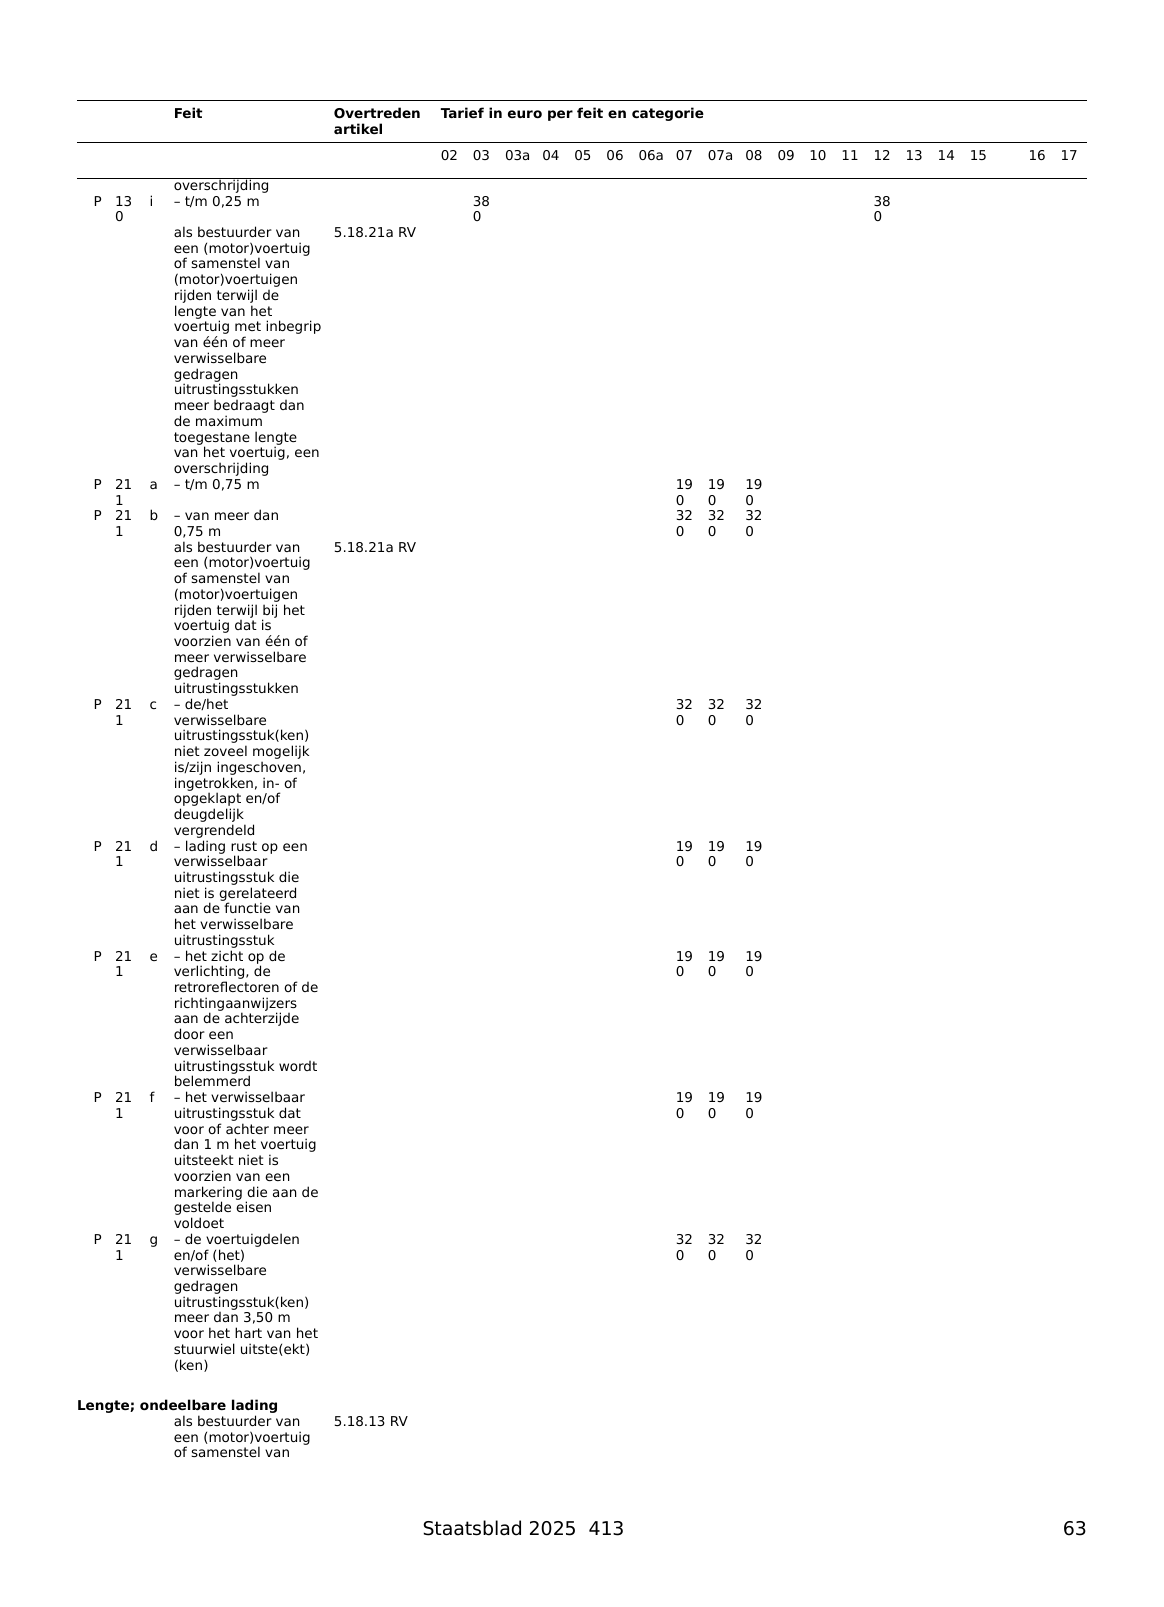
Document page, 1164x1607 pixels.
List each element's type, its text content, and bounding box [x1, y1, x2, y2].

table_cell [600, 477, 632, 508]
table_cell [1054, 838, 1087, 948]
table_cell [868, 949, 899, 1090]
table_cell [600, 1398, 632, 1414]
table_cell d [144, 838, 162, 948]
table_cell [77, 949, 82, 1090]
table_cell [77, 179, 82, 193]
table_cell [868, 225, 899, 477]
table_cell [568, 697, 600, 838]
table_cell 03a [499, 143, 536, 178]
table_cell [1054, 225, 1087, 477]
table_cell [88, 1414, 109, 1461]
table_cell 320 [670, 697, 702, 838]
table_cell [1022, 1373, 1054, 1398]
table_cell [632, 1090, 670, 1232]
table_cell [600, 1373, 632, 1398]
table_cell [1022, 1398, 1054, 1414]
table_cell [536, 540, 568, 697]
table_cell [1054, 1373, 1087, 1398]
table_cell 211 [109, 477, 143, 508]
table_cell 5.18.13 RV [328, 1414, 434, 1461]
table_cell 320 [739, 697, 771, 838]
table_cell [162, 508, 167, 539]
table_cell [600, 540, 632, 697]
table_cell [568, 194, 600, 225]
table_cell [803, 477, 835, 508]
table_cell [162, 1373, 167, 1398]
table_cell [964, 838, 1022, 948]
table_cell [82, 508, 87, 539]
table_cell 190 [702, 838, 739, 948]
table_cell [600, 838, 632, 948]
table_cell [109, 540, 143, 697]
table_cell [328, 949, 434, 1090]
table_cell [803, 1414, 835, 1461]
table_cell [467, 508, 499, 539]
table_cell [467, 1414, 499, 1461]
table_cell [1022, 225, 1054, 477]
table_cell 17 [1054, 143, 1087, 178]
table_cell [328, 143, 434, 178]
table_cell [499, 697, 536, 838]
table_cell [931, 225, 963, 477]
table_cell [77, 838, 82, 948]
table_cell 09 [771, 143, 803, 178]
table_cell [328, 1373, 434, 1398]
table_cell [109, 1373, 143, 1398]
table_cell [1054, 1414, 1087, 1461]
table_cell [1054, 1090, 1087, 1232]
table_cell [931, 1090, 963, 1232]
table_cell [803, 949, 835, 1090]
table_cell [568, 477, 600, 508]
table_cell 02 [435, 143, 467, 178]
table_cell 320 [670, 1232, 702, 1373]
table_cell 15 [964, 143, 1022, 178]
table_cell [568, 1414, 600, 1461]
table_cell [467, 225, 499, 477]
table_cell [536, 1398, 568, 1414]
table_cell [568, 1090, 600, 1232]
table_cell [899, 194, 931, 225]
table_cell overschrijding [168, 179, 328, 193]
table_cell [931, 1373, 963, 1398]
table_cell [162, 1090, 167, 1232]
table_cell [77, 508, 82, 539]
table_cell [88, 540, 109, 697]
table_cell [467, 1232, 499, 1373]
table_cell [835, 838, 867, 948]
table_cell [632, 1414, 670, 1461]
table_cell [803, 1373, 835, 1398]
table_cell [162, 540, 167, 697]
table_cell [536, 949, 568, 1090]
table_cell [568, 1398, 600, 1414]
table_cell [88, 225, 109, 477]
table_cell [835, 194, 867, 225]
table_cell [328, 1232, 434, 1373]
table_cell [771, 1414, 803, 1461]
table_cell [964, 1232, 1022, 1373]
table_cell [435, 225, 467, 477]
table_cell [771, 697, 803, 838]
table_cell [77, 194, 82, 225]
table_cell [568, 1373, 600, 1398]
table_cell [467, 1398, 499, 1414]
table_cell 190 [702, 1090, 739, 1232]
table_cell [702, 1398, 739, 1414]
table_cell [835, 697, 867, 838]
table_cell 190 [702, 949, 739, 1090]
table_cell – lading rust op een verwisselbaar uitrustingsstuk die niet is gerelateerd aan de functie van het verwisselbare uitrustingsstuk [168, 838, 328, 948]
table_cell [82, 838, 87, 948]
table_cell 13 [899, 143, 931, 178]
table_cell 05 [568, 143, 600, 178]
table_cell [568, 1232, 600, 1373]
table_header [82, 101, 87, 142]
table_cell [467, 179, 499, 193]
table_cell [899, 477, 931, 508]
table_cell – het zicht op de verlichting, de retroreflectoren of de richtingaanwijzers aan de achterzijde door een verwisselbaar uitrustingsstuk wordt belemmerd [168, 949, 328, 1090]
table_cell 07a [702, 143, 739, 178]
table_cell P [88, 1232, 109, 1373]
table_cell [435, 1090, 467, 1232]
table_cell [499, 1090, 536, 1232]
table_cell [899, 540, 931, 697]
table_cell [899, 508, 931, 539]
table_cell [499, 508, 536, 539]
table_cell [931, 540, 963, 697]
table_cell [1022, 697, 1054, 838]
table_cell [600, 697, 632, 838]
table_cell [88, 1373, 109, 1398]
table_cell [499, 540, 536, 697]
table_cell [1054, 508, 1087, 539]
table_cell [702, 194, 739, 225]
table_cell [899, 1090, 931, 1232]
table_cell [931, 508, 963, 539]
table_cell [670, 179, 702, 193]
table_cell [803, 225, 835, 477]
table_cell [144, 1373, 162, 1398]
table_cell [899, 1232, 931, 1373]
table_cell 320 [739, 508, 771, 539]
table_cell [77, 225, 82, 477]
table_cell [899, 838, 931, 948]
table_cell [1022, 838, 1054, 948]
table_cell 380 [467, 194, 499, 225]
table_cell [499, 194, 536, 225]
table_cell 5.18.21a RV [328, 540, 434, 697]
table_cell [632, 225, 670, 477]
table_cell – het verwisselbaar uitrustingsstuk dat voor of achter meer dan 1 m het voertuig uitsteekt niet is voorzien van een markering die aan de gestelde eisen voldoet [168, 1090, 328, 1232]
table_cell [771, 225, 803, 477]
table_cell [632, 540, 670, 697]
table_cell [964, 508, 1022, 539]
table_header [1054, 101, 1087, 142]
table_header [162, 101, 167, 142]
table_cell 08 [739, 143, 771, 178]
table_cell 130 [109, 194, 143, 225]
table_cell [499, 225, 536, 477]
table_cell [82, 477, 87, 508]
table_cell [739, 225, 771, 477]
table_cell [803, 540, 835, 697]
table_cell – t/m 0,25 m [168, 194, 328, 225]
table_cell [632, 1398, 670, 1414]
table_cell [931, 1232, 963, 1373]
table_cell 07 [670, 143, 702, 178]
table_cell [771, 838, 803, 948]
table_cell [868, 1414, 899, 1461]
table_cell [964, 225, 1022, 477]
table_cell [536, 508, 568, 539]
table_cell [835, 477, 867, 508]
table_cell [702, 1414, 739, 1461]
table_cell 03 [467, 143, 499, 178]
table_cell [632, 1373, 670, 1398]
table_cell [771, 540, 803, 697]
table_cell 190 [670, 477, 702, 508]
table_cell [702, 1373, 739, 1398]
table_cell [1022, 1232, 1054, 1373]
table_cell [600, 949, 632, 1090]
table_cell [499, 1414, 536, 1461]
table_cell 211 [109, 1232, 143, 1373]
table_cell [931, 697, 963, 838]
table_header [109, 101, 143, 142]
table_cell [467, 477, 499, 508]
table_cell [568, 225, 600, 477]
table_cell [1022, 1090, 1054, 1232]
table_cell [82, 540, 87, 697]
table_cell [467, 1090, 499, 1232]
table_cell [499, 949, 536, 1090]
table_cell [868, 540, 899, 697]
table_cell [144, 540, 162, 697]
table_cell [77, 143, 82, 178]
table_cell [632, 838, 670, 948]
table_cell [600, 194, 632, 225]
table_cell [835, 540, 867, 697]
table_cell [632, 1232, 670, 1373]
table_cell [868, 179, 899, 193]
table_cell [771, 1373, 803, 1398]
table_cell 06a [632, 143, 670, 178]
table_cell [1054, 540, 1087, 697]
table_cell [803, 1398, 835, 1414]
table_cell [964, 697, 1022, 838]
table_cell [835, 1090, 867, 1232]
table_cell [88, 143, 109, 178]
table_cell [162, 225, 167, 477]
table_cell [931, 179, 963, 193]
table_cell 211 [109, 949, 143, 1090]
table_cell [82, 194, 87, 225]
table_cell [435, 838, 467, 948]
table_cell [868, 508, 899, 539]
table_cell P [88, 949, 109, 1090]
table_cell [467, 540, 499, 697]
table_cell 320 [670, 508, 702, 539]
table_cell [162, 949, 167, 1090]
table_cell 190 [739, 1090, 771, 1232]
table_cell [600, 1232, 632, 1373]
table_cell [931, 477, 963, 508]
table_cell [835, 1414, 867, 1461]
table_cell [899, 949, 931, 1090]
table_cell [835, 949, 867, 1090]
table_cell [536, 838, 568, 948]
table_cell [964, 1373, 1022, 1398]
table_cell [1054, 194, 1087, 225]
table_cell [435, 477, 467, 508]
table_cell [632, 508, 670, 539]
table_cell [600, 1414, 632, 1461]
table_cell [536, 1414, 568, 1461]
table_cell [435, 540, 467, 697]
table_cell [835, 508, 867, 539]
table_cell [803, 194, 835, 225]
table_cell [82, 225, 87, 477]
table_cell [632, 179, 670, 193]
table_cell c [144, 697, 162, 838]
table_cell [499, 1398, 536, 1414]
table_cell [144, 179, 162, 193]
table_cell [328, 838, 434, 948]
table_cell [82, 1373, 87, 1398]
table_cell [1022, 949, 1054, 1090]
table_cell [328, 1398, 434, 1414]
table_cell als bestuurder van een (motor)voertuig of samenstel van [168, 1414, 328, 1461]
table_cell [467, 1373, 499, 1398]
table_cell 190 [739, 838, 771, 948]
table_cell 211 [109, 838, 143, 948]
table_cell [899, 1373, 931, 1398]
table_cell [868, 1398, 899, 1414]
table_cell [162, 194, 167, 225]
table_cell i [144, 194, 162, 225]
table_cell [964, 1090, 1022, 1232]
table_cell [739, 1414, 771, 1461]
table_cell P [88, 477, 109, 508]
table_cell [568, 838, 600, 948]
table_cell [536, 477, 568, 508]
table_cell 190 [739, 949, 771, 1090]
table_cell 190 [702, 477, 739, 508]
table_cell – t/m 0,75 m [168, 477, 328, 508]
table_cell [931, 194, 963, 225]
table_cell 190 [670, 838, 702, 948]
table_cell [568, 508, 600, 539]
table_cell 16 [1022, 143, 1054, 178]
table_cell [536, 1373, 568, 1398]
table_cell [82, 949, 87, 1090]
table_cell [899, 179, 931, 193]
table_cell [536, 179, 568, 193]
table_cell [435, 1232, 467, 1373]
table_cell [899, 1398, 931, 1414]
table_cell [435, 697, 467, 838]
table_cell [162, 477, 167, 508]
table_cell [771, 1232, 803, 1373]
table_cell [771, 194, 803, 225]
table_cell P [88, 508, 109, 539]
table_cell [109, 225, 143, 477]
table_cell – van meer dan 0,75 m [168, 508, 328, 539]
table_header Feit [168, 101, 328, 142]
table_cell 06 [600, 143, 632, 178]
table_cell [771, 949, 803, 1090]
table_cell [835, 179, 867, 193]
table_cell [670, 1373, 702, 1398]
table_cell als bestuurder van een (motor)voertuig of samenstel van (motor)voertuigen rijden terwijl bij het voertuig dat is voorzien van één of meer verwisselbare gedragen uitrustingsstukken [168, 540, 328, 697]
table_header [77, 101, 82, 142]
table_cell [600, 225, 632, 477]
table_cell [868, 1373, 899, 1398]
table_cell [162, 1414, 167, 1461]
table_cell [771, 508, 803, 539]
table_cell [1054, 477, 1087, 508]
table_cell P [88, 697, 109, 838]
table_cell [1022, 477, 1054, 508]
table_header Tarief in euro per feit en categorie [435, 101, 1054, 142]
table_cell 380 [868, 194, 899, 225]
table_cell [435, 949, 467, 1090]
table_cell [499, 179, 536, 193]
table_cell [739, 179, 771, 193]
table_cell P [88, 838, 109, 948]
table_cell [632, 194, 670, 225]
table_cell [109, 1414, 143, 1461]
table_cell [109, 179, 143, 193]
table_cell [670, 1414, 702, 1461]
table_cell [162, 143, 167, 178]
table_cell [771, 477, 803, 508]
table_cell [964, 949, 1022, 1090]
table_cell [670, 225, 702, 477]
table_cell [1022, 194, 1054, 225]
table_cell [435, 1373, 467, 1398]
table_header Overtreden artikel [328, 101, 434, 142]
table_cell [328, 179, 434, 193]
table_cell [702, 540, 739, 697]
table_cell [82, 1090, 87, 1232]
table_cell [739, 1398, 771, 1414]
table_cell [162, 179, 167, 193]
table_cell [82, 697, 87, 838]
table_cell [168, 143, 328, 178]
table_cell [835, 1398, 867, 1414]
table_cell [568, 949, 600, 1090]
table_cell [739, 1373, 771, 1398]
table_cell [868, 477, 899, 508]
table_cell [435, 194, 467, 225]
table_cell [835, 1373, 867, 1398]
table_cell [739, 194, 771, 225]
table_cell [931, 1414, 963, 1461]
table_cell g [144, 1232, 162, 1373]
table_header [88, 101, 109, 142]
table_cell [1022, 508, 1054, 539]
table_cell [467, 838, 499, 948]
table_cell [670, 1398, 702, 1414]
table_cell e [144, 949, 162, 1090]
table_cell [77, 697, 82, 838]
table_cell [964, 179, 1022, 193]
table_cell [328, 194, 434, 225]
table_cell [771, 1398, 803, 1414]
table_cell b [144, 508, 162, 539]
table_cell [670, 540, 702, 697]
table_cell [868, 838, 899, 948]
table_cell Lengte; ondeelbare lading [77, 1398, 328, 1414]
table_cell P [88, 194, 109, 225]
table_header [144, 101, 162, 142]
table_cell 11 [835, 143, 867, 178]
table_cell [702, 179, 739, 193]
table_cell [1054, 949, 1087, 1090]
table_cell [803, 697, 835, 838]
table_cell als bestuurder van een (motor)voertuig of samenstel van (motor)voertuigen rijden terwijl de lengte van het voertuig met inbegrip van één of meer verwisselbare gedragen uitrustingsstukken meer bedraagt dan de maximum toegestane lengte van het voertuig, een overschrijding [168, 225, 328, 477]
table_cell [899, 225, 931, 477]
table_cell [771, 1090, 803, 1232]
table_cell 211 [109, 697, 143, 838]
table_cell [803, 1232, 835, 1373]
table_cell [77, 1090, 82, 1232]
table_cell [835, 225, 867, 477]
table_cell [499, 1373, 536, 1398]
table_cell [803, 838, 835, 948]
table_cell [435, 508, 467, 539]
table_cell [600, 508, 632, 539]
table_cell [1022, 1414, 1054, 1461]
table_cell [931, 949, 963, 1090]
table_cell [144, 225, 162, 477]
table_cell [82, 1232, 87, 1373]
table_cell [82, 179, 87, 193]
table_cell [168, 1373, 328, 1398]
table_cell – de/het verwisselbare uitrustingsstuk(ken) niet zoveel mogelijk is/zijn ingeschoven, ingetrokken, in- of opgeklapt en/of deugdelijk vergrendeld [168, 697, 328, 838]
table_cell [536, 1232, 568, 1373]
table_cell [499, 838, 536, 948]
table_cell 190 [670, 949, 702, 1090]
table_cell 190 [739, 477, 771, 508]
table_cell [868, 1232, 899, 1373]
table_cell [77, 540, 82, 697]
table_cell [771, 179, 803, 193]
table_cell [1054, 697, 1087, 838]
table_cell 14 [931, 143, 963, 178]
table_cell [803, 179, 835, 193]
table_cell [868, 1090, 899, 1232]
table_cell [1054, 1232, 1087, 1373]
table_cell [536, 225, 568, 477]
table_cell [1022, 540, 1054, 697]
table_cell [328, 697, 434, 838]
table_cell [435, 1398, 467, 1414]
table_cell [77, 1414, 82, 1461]
table_cell [803, 508, 835, 539]
table_cell [435, 179, 467, 193]
table_cell [162, 1232, 167, 1373]
table_cell 211 [109, 508, 143, 539]
table_cell [964, 1414, 1022, 1461]
table_cell [835, 1232, 867, 1373]
table_cell [964, 477, 1022, 508]
table_cell [600, 179, 632, 193]
table_cell f [144, 1090, 162, 1232]
table_cell 190 [670, 1090, 702, 1232]
table_cell [568, 540, 600, 697]
table_cell [82, 143, 87, 178]
table_cell [88, 179, 109, 193]
table_cell [964, 194, 1022, 225]
table_cell 10 [803, 143, 835, 178]
table_cell [467, 949, 499, 1090]
table_cell [77, 1373, 82, 1398]
table_cell [1022, 179, 1054, 193]
table_cell [328, 508, 434, 539]
table_cell [328, 1090, 434, 1232]
table_cell [1054, 1398, 1087, 1414]
table_cell 320 [702, 1232, 739, 1373]
table_cell [499, 1232, 536, 1373]
table_cell [467, 697, 499, 838]
table_cell [568, 179, 600, 193]
table_cell [162, 697, 167, 838]
table_cell [899, 697, 931, 838]
table_cell [931, 1398, 963, 1414]
table_cell 320 [739, 1232, 771, 1373]
table_cell 04 [536, 143, 568, 178]
table_cell 5.18.21a RV [328, 225, 434, 477]
table_cell P [88, 1090, 109, 1232]
table_cell [899, 1414, 931, 1461]
table_cell [82, 1414, 87, 1461]
table_cell [931, 838, 963, 948]
table_cell 320 [702, 697, 739, 838]
table_cell [739, 540, 771, 697]
table_cell – de voertuigdelen en/of (het) verwisselbare gedragen uitrustingsstuk(ken) meer dan 3,50 m voor het hart van het stuurwiel uitste(ekt)(ken) [168, 1232, 328, 1373]
table_cell [964, 540, 1022, 697]
table_cell [536, 697, 568, 838]
table_cell 320 [702, 508, 739, 539]
table_cell [632, 697, 670, 838]
table_cell [77, 1232, 82, 1373]
table_cell [536, 194, 568, 225]
table_cell [632, 949, 670, 1090]
table_cell [702, 225, 739, 477]
table_cell [536, 1090, 568, 1232]
table_cell [499, 477, 536, 508]
table_cell [1054, 179, 1087, 193]
table_cell [77, 477, 82, 508]
table_cell 211 [109, 1090, 143, 1232]
table_cell a [144, 477, 162, 508]
table_cell [964, 1398, 1022, 1414]
table_cell [162, 838, 167, 948]
table_cell [803, 1090, 835, 1232]
table_cell [600, 1090, 632, 1232]
table_cell 12 [868, 143, 899, 178]
table_cell [109, 143, 143, 178]
table_cell [435, 1414, 467, 1461]
table_cell [670, 194, 702, 225]
table_cell [632, 477, 670, 508]
table_cell [144, 1414, 162, 1461]
table_cell [328, 477, 434, 508]
table_cell [868, 697, 899, 838]
table_cell [144, 143, 162, 178]
